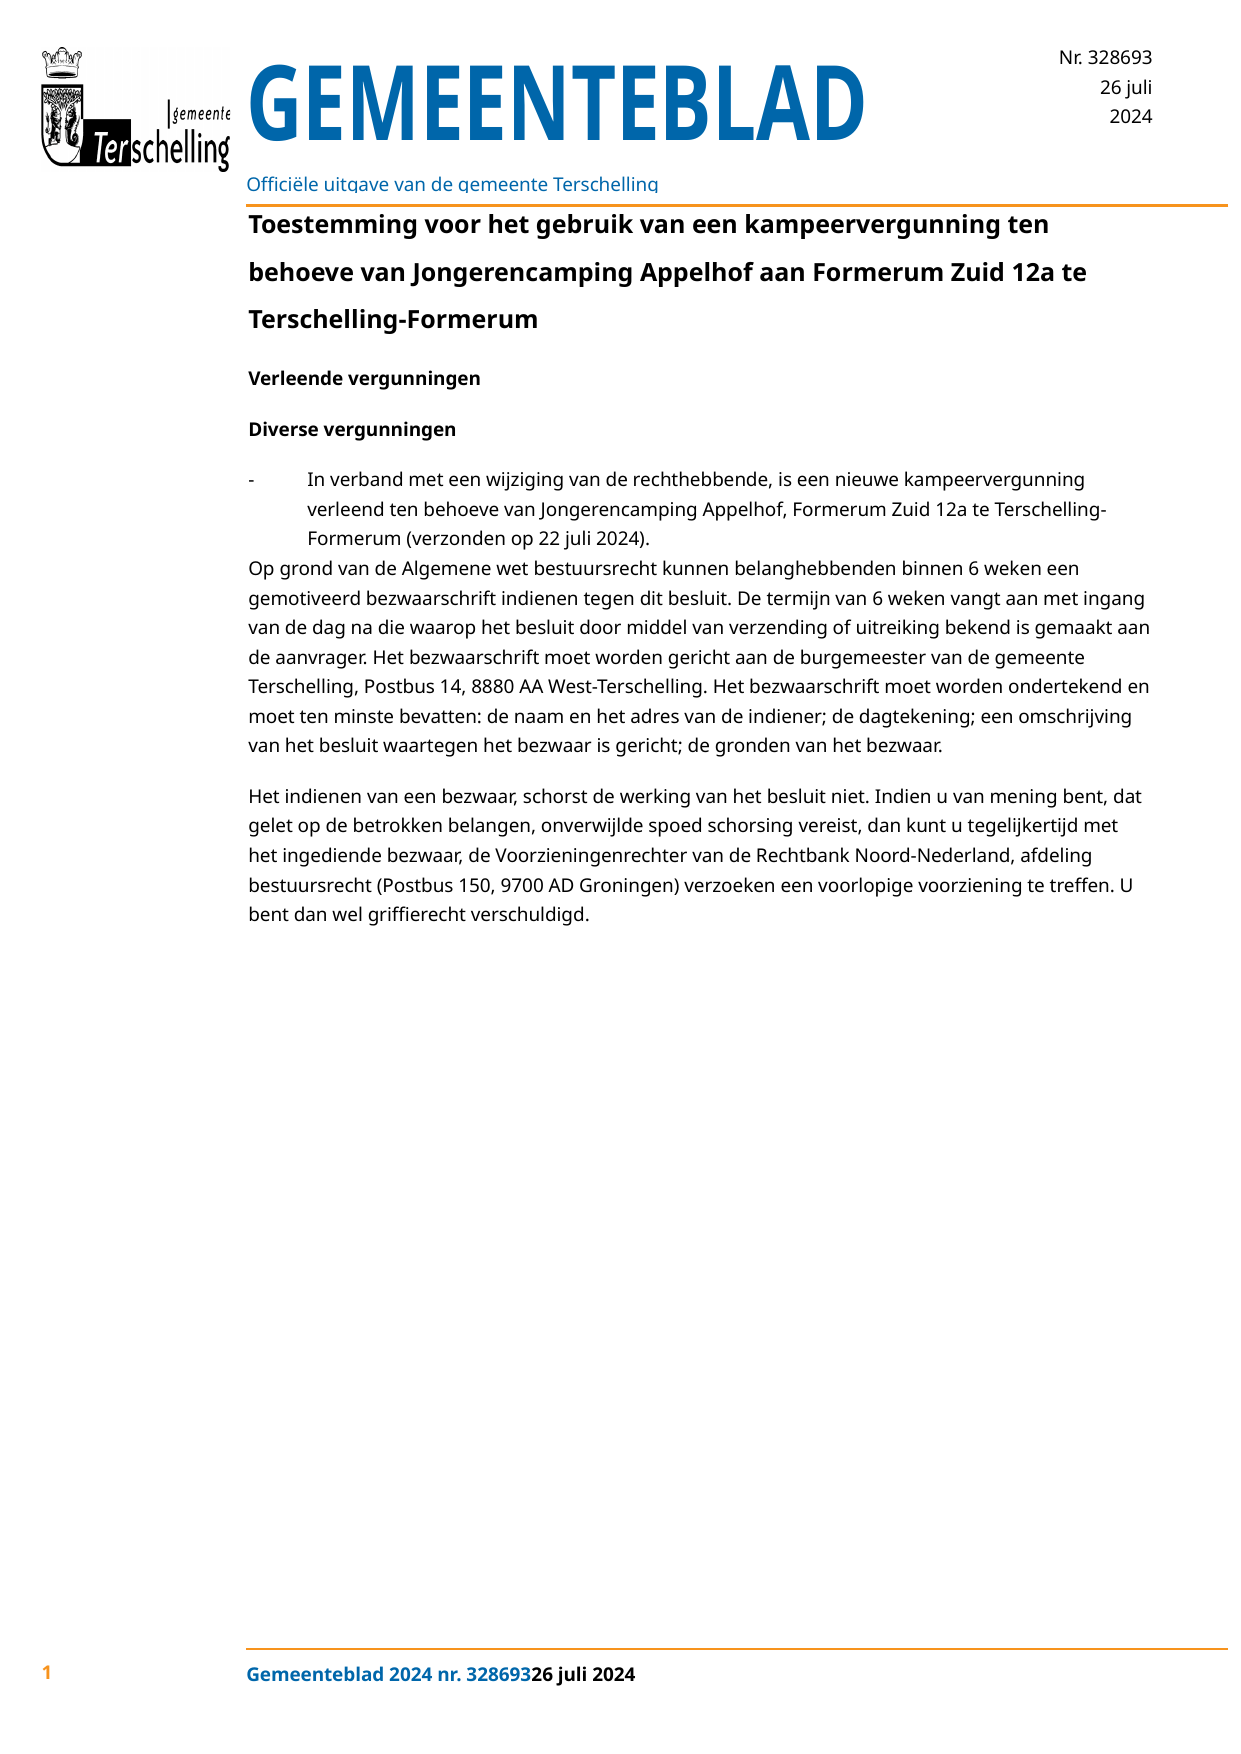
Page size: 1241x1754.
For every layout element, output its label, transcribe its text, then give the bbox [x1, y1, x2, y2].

text Diverse vergunningen [248, 416, 1152, 442]
text Het indienen van een bezwaar, schorst de werking van het besluit niet. Indien u van mening bent, dat gelet op de betrokken belangen, onverwijlde spoed schorsing vereist, dan kunt u tegelijkertijd met het ingediende bezwaar, de Voorzieningenrechter van de Rechtbank Noord-Nederland, afdeling bestuursrecht (Postbus 150, 9700 AD Groningen) verzoeken een voorlopige voorziening te treffen. U bent dan wel griffierecht verschuldigd. [248, 783, 1152, 927]
text Op grond van de Algemene wet bestuursrecht kunnen belanghebbenden binnen 6 weken een gemotiveerd bezwaarschrift indienen tegen dit besluit. De termijn van 6 weken vangt aan met ingang van de dag na die waarop het besluit door middel van verzending of uitreiking bekend is gemaakt aan de aanvrager. Het bezwaarschrift moet worden gericht aan de burgemeester van de gemeente Terschelling, Postbus 14, 8880 AA West-Terschelling. Het bezwaarschrift moet worden ondertekend en moet ten minste bevatten: de naam en het adres van de indiener; de dagtekening; een omschrijving van het besluit waartegen het bezwaar is gericht; de gronden van het bezwaar. [248, 555, 1152, 758]
picture [41, 47, 231, 172]
list In verband met een wijziging van de rechthebbende, is een nieuwe kampeervergunning verleend ten behoeve van Jongerencamping Appelhof, Formerum Zuid 12a te Terschelling-Formerum (verzonden op 22 juli 2024). [248, 466, 1152, 551]
text Verleende vergunningen [248, 366, 1152, 391]
text Toestemming voor het gebruik van een kampeervergunning ten behoeve van Jongerencamping Appelhof aan Formerum Zuid 12a te Terschelling-Formerum [248, 207, 1152, 336]
